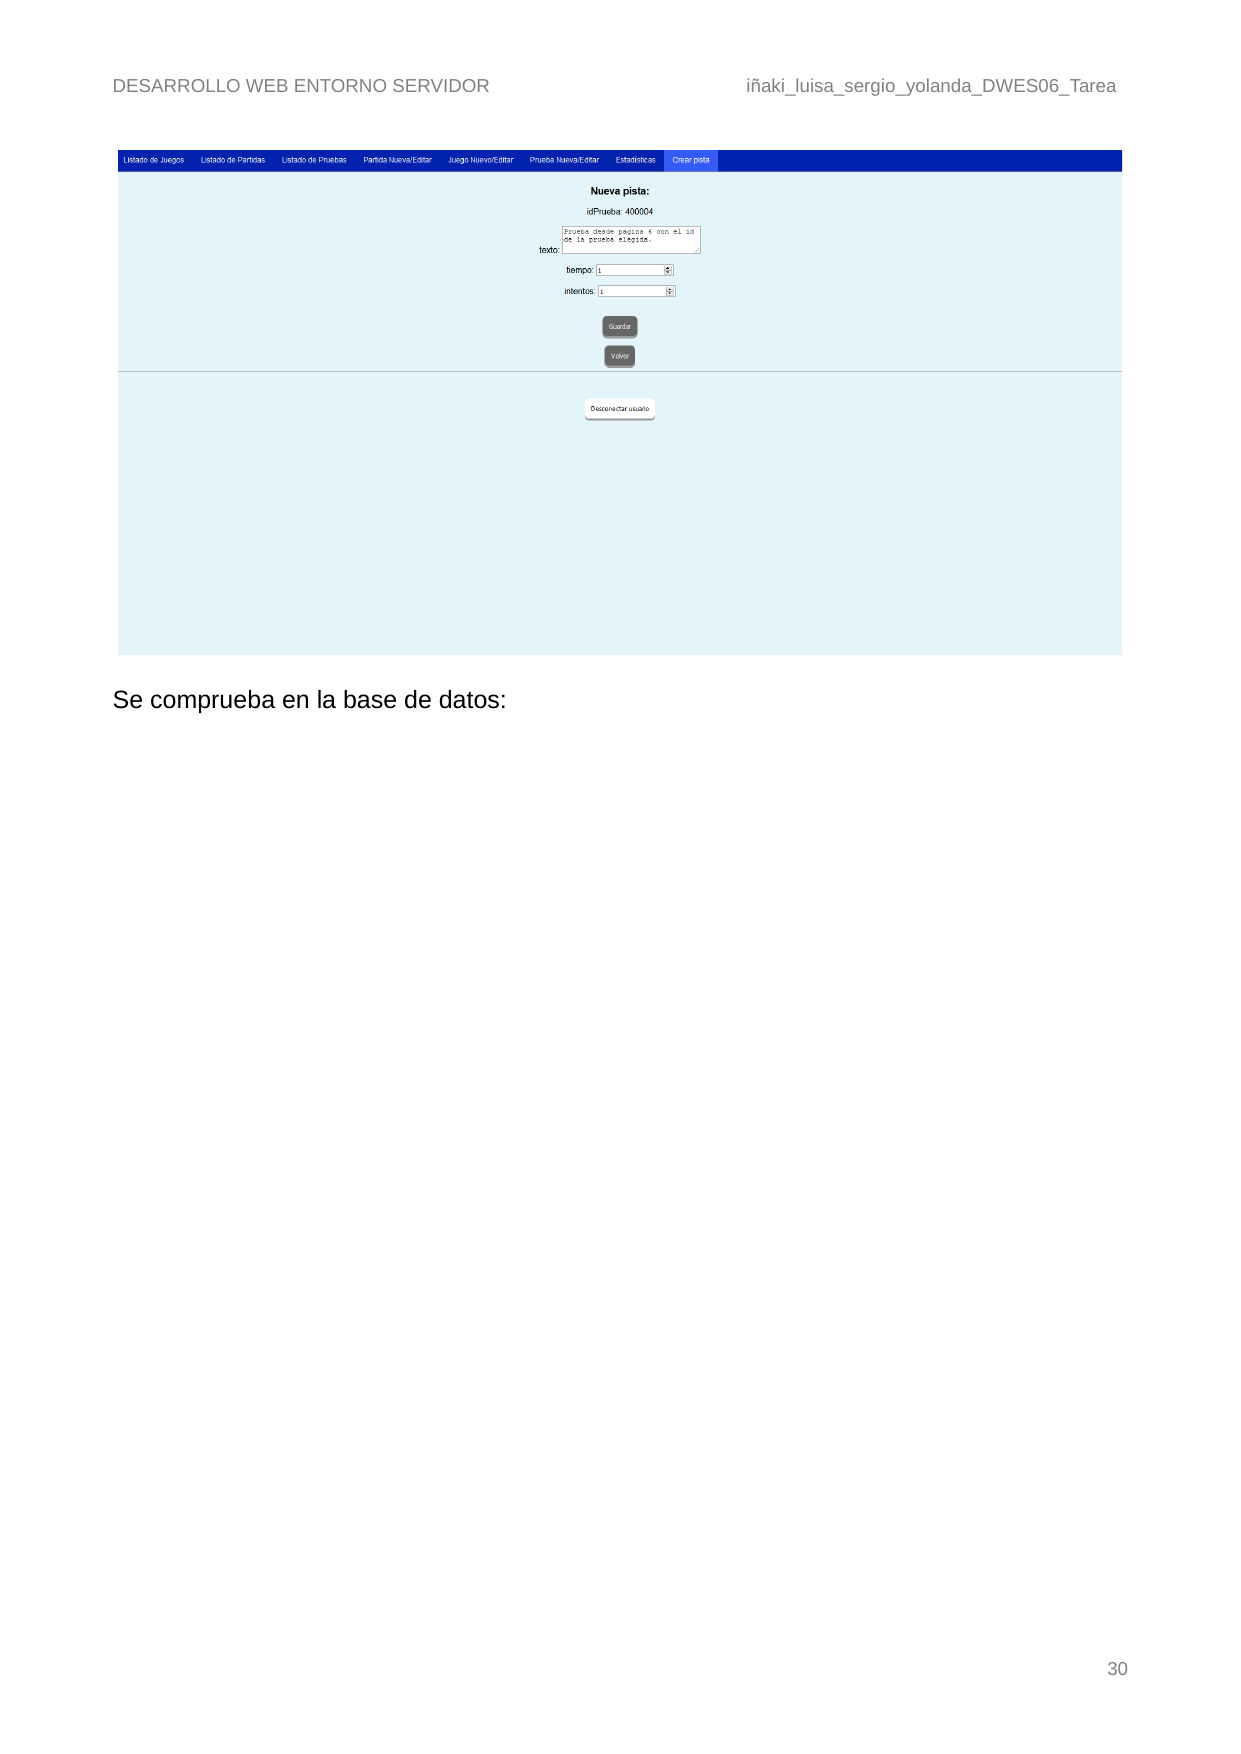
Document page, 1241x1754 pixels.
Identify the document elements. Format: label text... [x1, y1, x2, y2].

text Se comprueba en la base de datos: [112, 685, 1128, 714]
picture [118, 150, 1123, 655]
